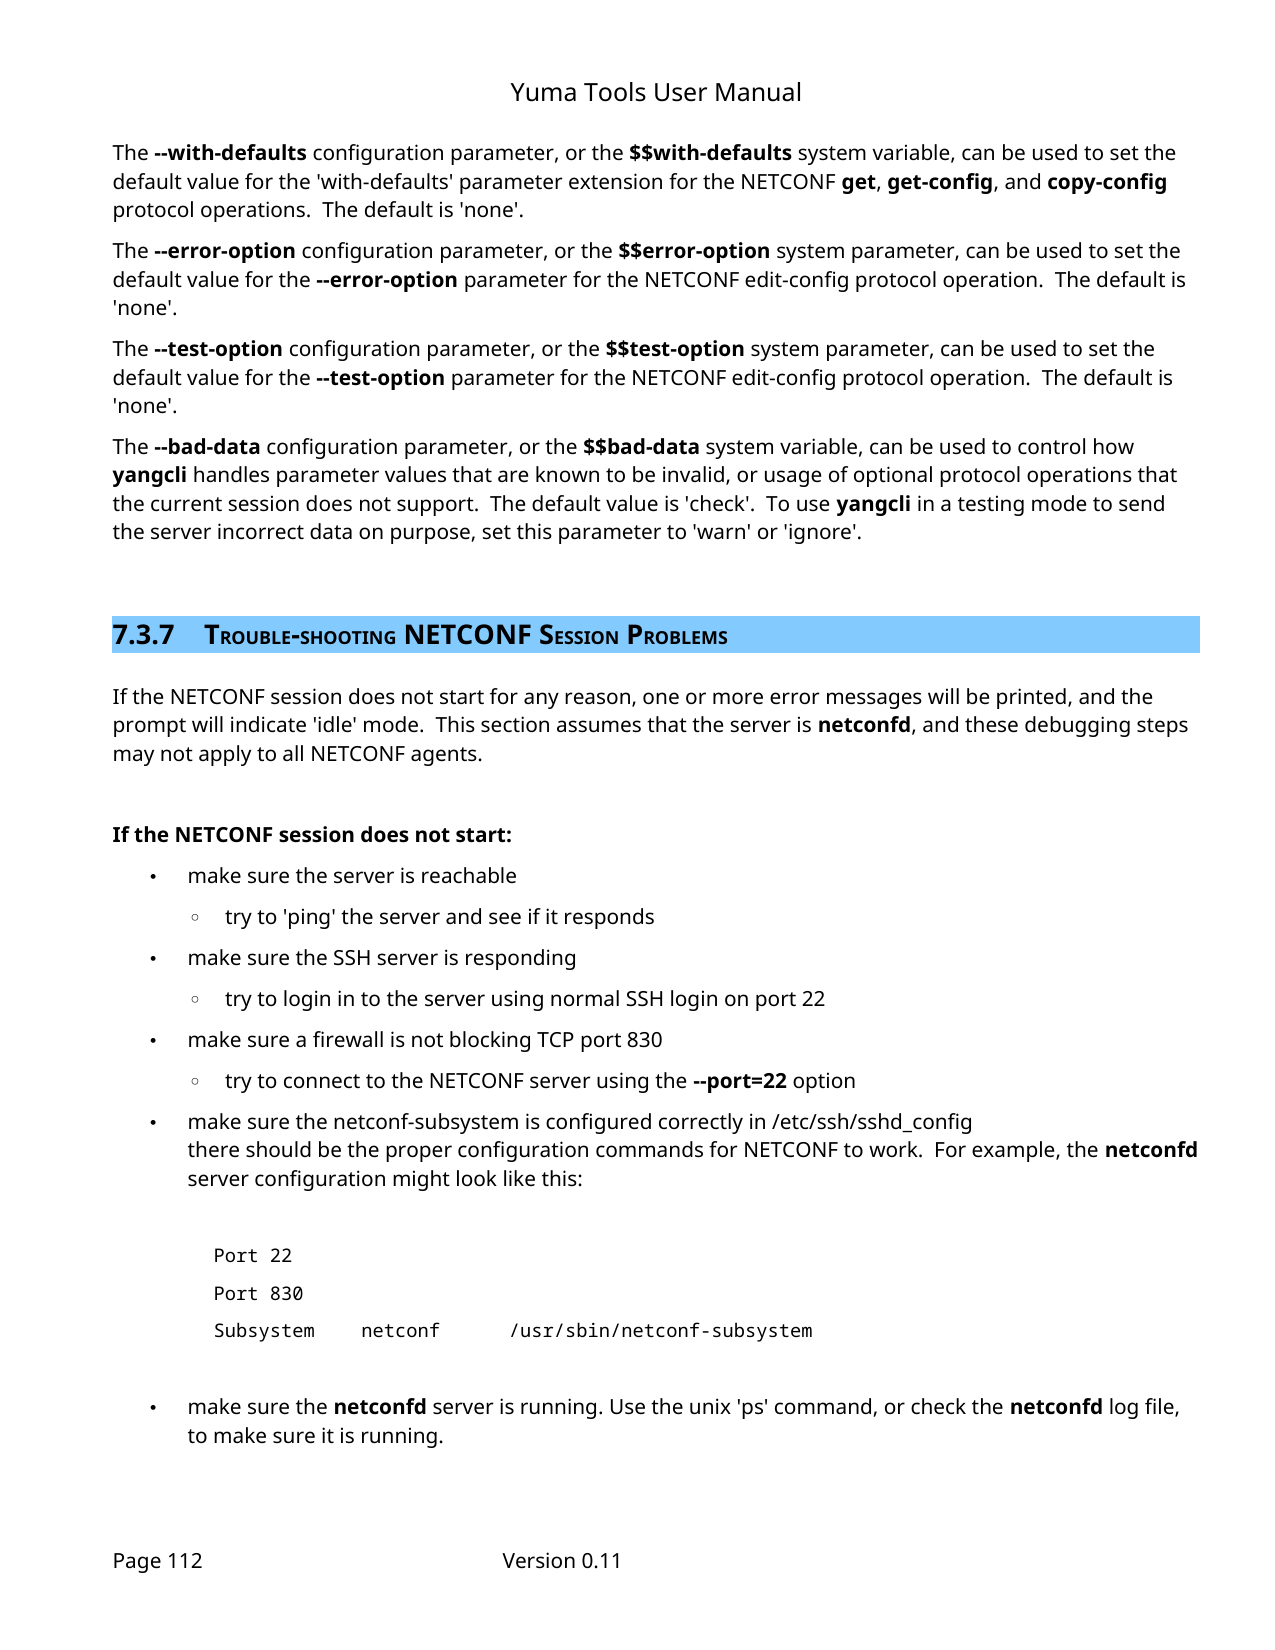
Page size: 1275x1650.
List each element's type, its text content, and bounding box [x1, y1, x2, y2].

text Subsystem netconf /usr/sbin/netconf-subsystem [139, 1317, 1200, 1343]
list make sure a firewall is not blocking TCP port 830 [150, 1025, 1200, 1054]
subtitle Trouble-shooting NETCONF Session Problems [112, 616, 1200, 653]
text The --error-option configuration parameter, or the $$error-option system parameter, can be used to set the default value for the --error-option parameter for the NETCONF edit-config protocol operation. The default is 'none'. [112, 236, 1200, 322]
list try to 'ping' the server and see if it responds [187, 902, 1200, 931]
list make sure the SSH server is responding [150, 943, 1200, 972]
text The --with-defaults configuration parameter, or the $$with-defaults system variable, can be used to set the default value for the 'with-defaults' parameter extension for the NETCONF get, get-config, and copy-config protocol operations. The default is 'none'. [112, 138, 1200, 224]
list make sure the server is reachable [150, 862, 1200, 890]
list make sure the netconf-subsystem is configured correctly in /etc/ssh/sshd_config there should be the proper configuration commands for NETCONF to work. For example, the netconfd server configuration might look like this: [150, 1107, 1200, 1192]
list make sure the netconfd server is running. Use the unix 'ps' command, or check the netconfd log file, to make sure it is running. [150, 1392, 1200, 1449]
text Port 830 [139, 1280, 1200, 1306]
text If the NETCONF session does not start: [112, 821, 1200, 849]
text Port 22 [139, 1242, 1200, 1268]
text The --test-option configuration parameter, or the $$test-option system parameter, can be used to set the default value for the --test-option parameter for the NETCONF edit-config protocol operation. The default is 'none'. [112, 334, 1200, 419]
list try to login in to the server using normal SSH login on port 22 [187, 984, 1200, 1013]
list try to connect to the NETCONF server using the --port=22 option [187, 1066, 1200, 1095]
text The --bad-data configuration parameter, or the $$bad-data system variable, can be used to control how yangcli handles parameter values that are known to be invalid, or usage of optional protocol operations that the current session does not support. The default value is 'check'. To use yangcli in a testing mode to send the server incorrect data on purpose, set this parameter to 'warn' or 'ignore'. [112, 432, 1200, 546]
text If the NETCONF session does not start for any reason, one or more error messages will be printed, and the prompt will indicate 'idle' mode. This section assumes that the server is netconfd, and these debugging steps may not apply to all NETCONF agents. [112, 682, 1200, 767]
